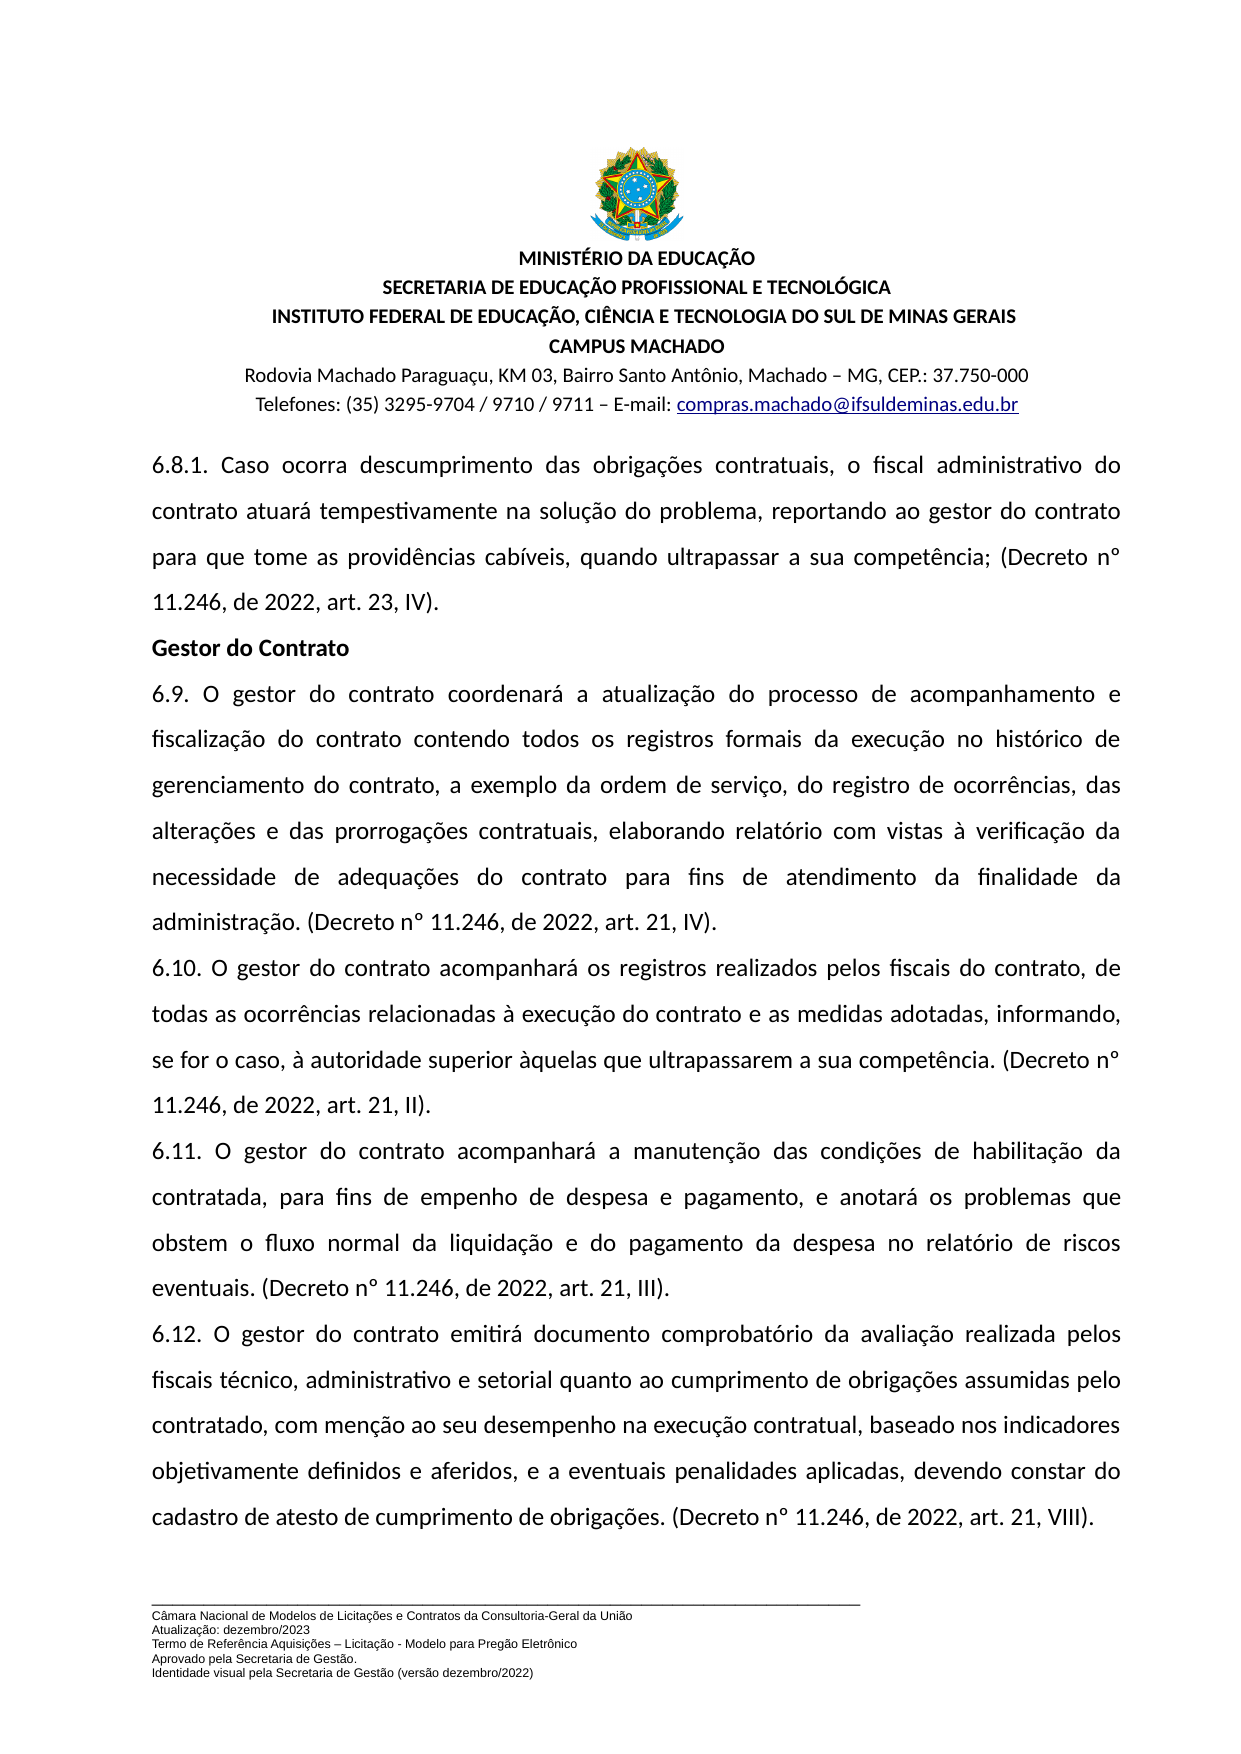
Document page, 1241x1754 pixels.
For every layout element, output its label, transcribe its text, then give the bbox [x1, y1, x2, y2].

picture [590, 147, 684, 241]
text 6.10. O gestor do contrato acompanhará os registros realizados pelos fiscais do contrato, de todas as ocorrências relacionadas à execução do contrato e as medidas adotadas, informando, se for o caso, à autoridade superior àquelas que ultrapassarem a sua competência. (Decreto nº 11.246, de 2022, art. 21, II). [152, 952, 1122, 1120]
text 6.11. O gestor do contrato acompanhará a manutenção das condições de habilitação da contratada, para fins de empenho de despesa e pagamento, e anotará os problemas que obstem o fluxo normal da liquidação e do pagamento da despesa no relatório de riscos eventuais. (Decreto nº 11.246, de 2022, art. 21, III). [152, 1135, 1122, 1303]
text Gestor do Contrato [152, 632, 1122, 663]
picture [630, 236, 645, 241]
text 6.8.1. Caso ocorra descumprimento das obrigações contratuais, o fiscal administrativo do contrato atuará tempestivamente na solução do problema, reportando ao gestor do contrato para que tome as providências cabíveis, quando ultrapassar a sua competência; (Decreto nº 11.246, de 2022, art. 23, IV). [152, 449, 1122, 617]
picture [652, 219, 684, 241]
text 6.12. O gestor do contrato emitirá documento comprobatório da avaliação realizada pelos fiscais técnico, administrativo e setorial quanto ao cumprimento de obrigações assumidas pelo contratado, com menção ao seu desempenho na execução contratual, baseado nos indicadores objetivamente definidos e aferidos, e a eventuais penalidades aplicadas, devendo constar do cadastro de atesto de cumprimento de obrigações. (Decreto nº 11.246, de 2022, art. 21, VIII). [152, 1318, 1122, 1532]
text 6.9. O gestor do contrato coordenará a atualização do processo de acompanhamento e fiscalização do contrato contendo todos os registros formais da execução no histórico de gerenciamento do contrato, a exemplo da ordem de serviço, do registro de ocorrências, das alterações e das prorrogações contratuais, elaborando relatório com vistas à verificação da necessidade de adequações do contrato para fins de atendimento da finalidade da administração. (Decreto nº 11.246, de 2022, art. 21, IV). [152, 678, 1122, 937]
picture [656, 223, 665, 228]
